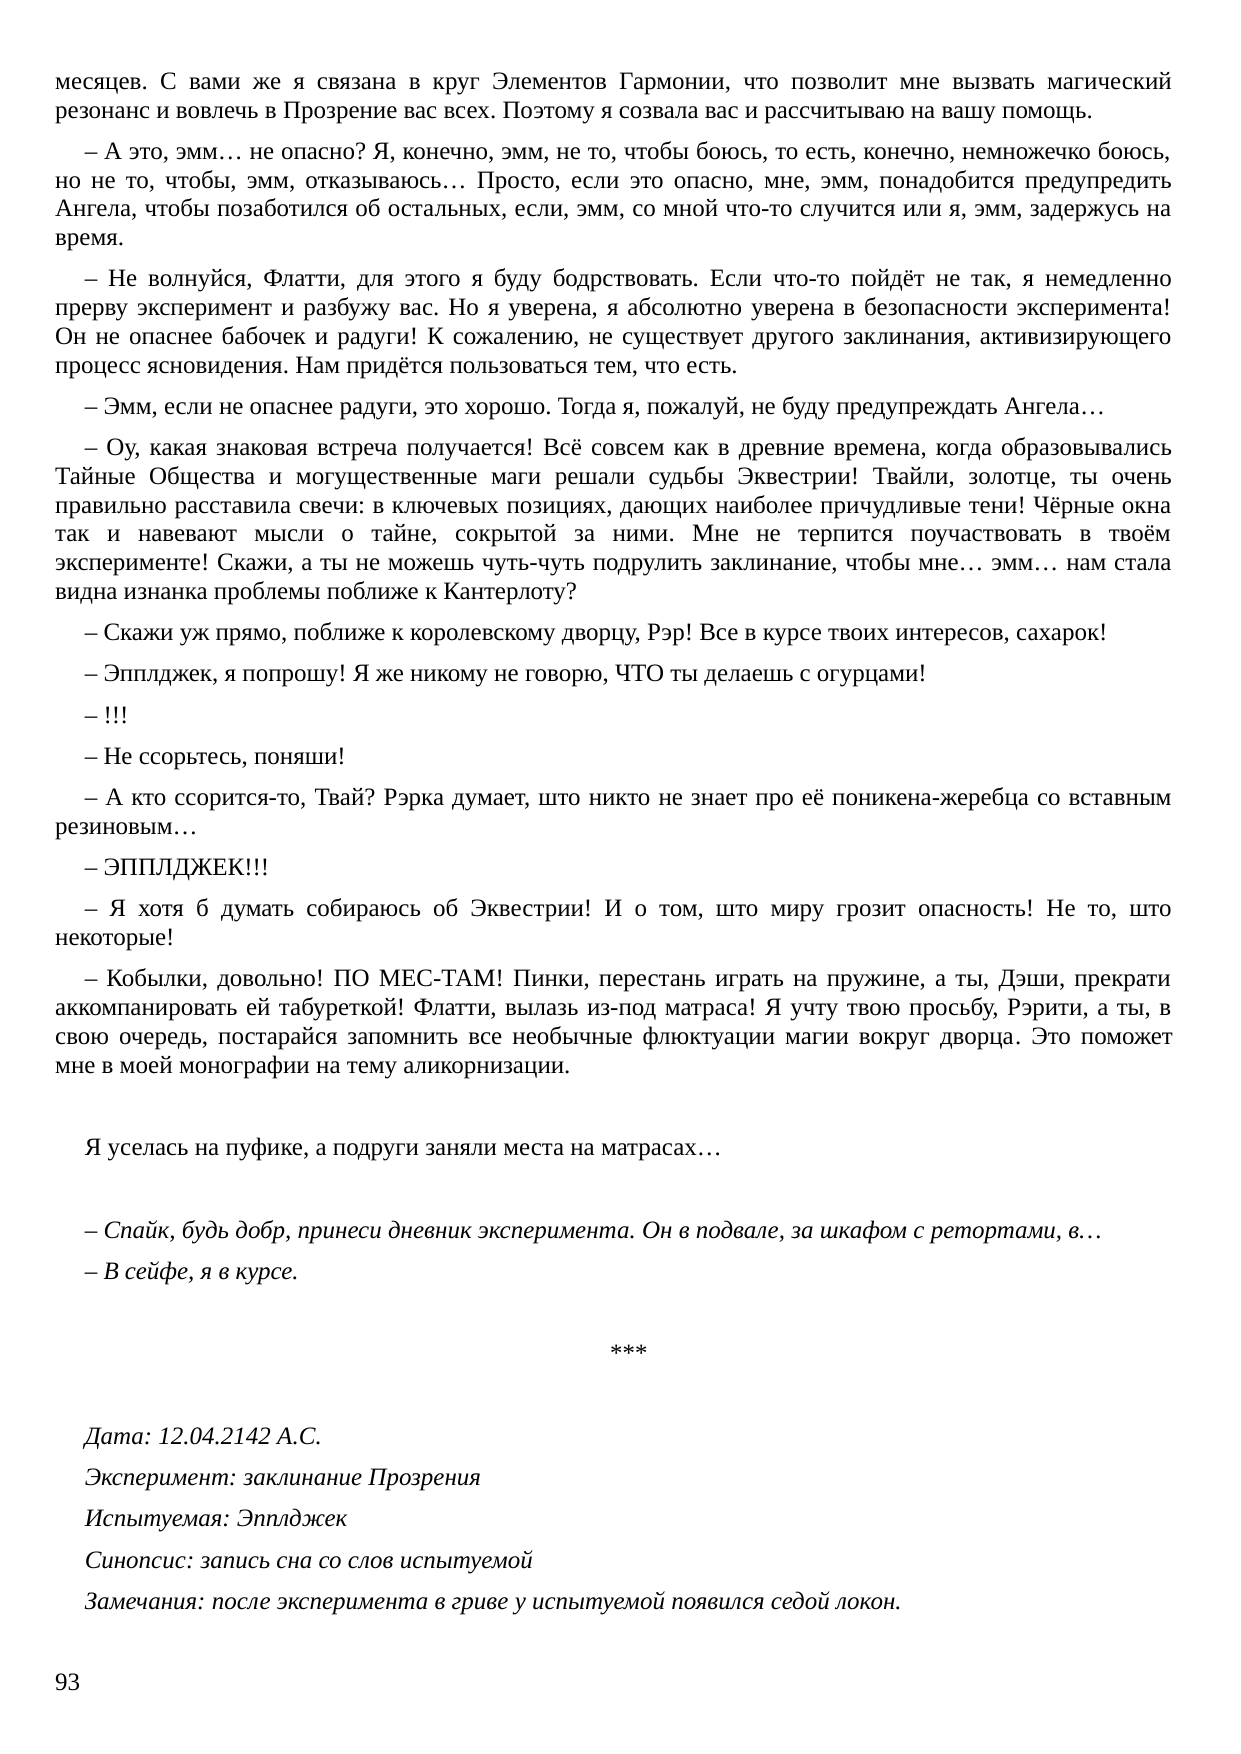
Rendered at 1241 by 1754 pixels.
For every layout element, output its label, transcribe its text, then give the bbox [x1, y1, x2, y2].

text *** [55, 1338, 1173, 1367]
text – Кобылки, довольно! ПО МЕС-ТАМ! Пинки, перестань играть на пружине, а ты, Дэши, прекрати аккомпанировать ей табуреткой! Флатти, вылазь из-под матраса! Я учту твою просьбу, Рэрити, а ты, в свою очередь, постарайся запомнить все необычные флюктуации магии вокруг дворца. Это поможет мне в моей монографии на тему аликорнизации. [55, 963, 1173, 1078]
text Синопсис: запись сна со слов испытуемой [55, 1545, 1173, 1573]
text месяцев. С вами же я связана в круг Элементов Гармонии, что позволит мне вызвать магический резонанс и вовлечь в Прозрение вас всех. Поэтому я созвала вас и рассчитываю на вашу помощь. [55, 66, 1173, 123]
text – Спайк, будь добр, принеси дневник эксперимента. Он в подвале, за шкафом с ретортами, в… [55, 1215, 1173, 1243]
text Дата: 12.04.2142 А.C. [55, 1421, 1173, 1450]
text – !!! [55, 700, 1173, 728]
text – А кто ссорится-то, Твай? Рэрка думает, што никто не знает про её поникена-жеребца со вставным резиновым… [55, 782, 1173, 840]
text – Я хотя б думать собираюсь об Эквестрии! И о том, што миру грозит опасность! Не то, што некоторые! [55, 893, 1173, 951]
text – Скажи уж прямо, поближе к королевскому дворцу, Рэр! Все в курсе твоих интересов, сахарок! [55, 617, 1173, 646]
text – Не волнуйся, Флатти, для этого я буду бодрствовать. Если что-то пойдёт не так, я немедленно прерву эксперимент и разбужу вас. Но я уверена, я абсолютно уверена в безопасности эксперимента! Он не опаснее бабочек и радуги! К сожалению, не существует другого заклинания, активизирующего процесс ясновидения. Нам придётся пользоваться тем, что есть. [55, 263, 1173, 378]
text Замечания: после эксперимента в гриве у испытуемой появился седой локон. [55, 1586, 1173, 1615]
text – Не ссорьтесь, поняши! [55, 741, 1173, 770]
text Испытуемая: Эпплджек [55, 1503, 1173, 1532]
text – А это, эмм… не опасно? Я, конечно, эмм, не то, чтобы боюсь, то есть, конечно, немножечко боюсь, но не то, чтобы, эмм, отказываюсь… Просто, если это опасно, мне, эмм, понадобится предупредить Ангела, чтобы позаботился об остальных, если, эмм, со мной что-то случится или я, эмм, задержусь на время. [55, 136, 1173, 251]
text Эксперимент: заклинание Прозрения [55, 1462, 1173, 1491]
text – ЭППЛДЖЕК!!! [55, 852, 1173, 881]
text – В сейфе, я в курсе. [55, 1256, 1173, 1285]
text – Эмм, если не опаснее радуги, это хорошо. Тогда я, пожалуй, не буду предупреждать Ангела… [55, 391, 1173, 420]
text – Оу, какая знаковая встреча получается! Всё совсем как в древние времена, когда образовывались Тайные Общества и могущественные маги решали судьбы Эквестрии! Твайли, золотце, ты очень правильно расставила свечи: в ключевых позициях, дающих наиболее причудливые тени! Чёрные окна так и навевают мысли о тайне, сокрытой за ними. Мне не терпится поучаствовать в твоём эксперименте! Скажи, а ты не можешь чуть-чуть подрулить заклинание, чтобы мне… эмм… нам стала видна изнанка проблемы поближе к Кантерлоту? [55, 432, 1173, 605]
text Я уселась на пуфике, а подруги заняли места на матрасах… [55, 1132, 1173, 1161]
text – Эпплджек, я попрошу! Я же никому не говорю, ЧТО ты делаешь с огурцами! [55, 658, 1173, 687]
